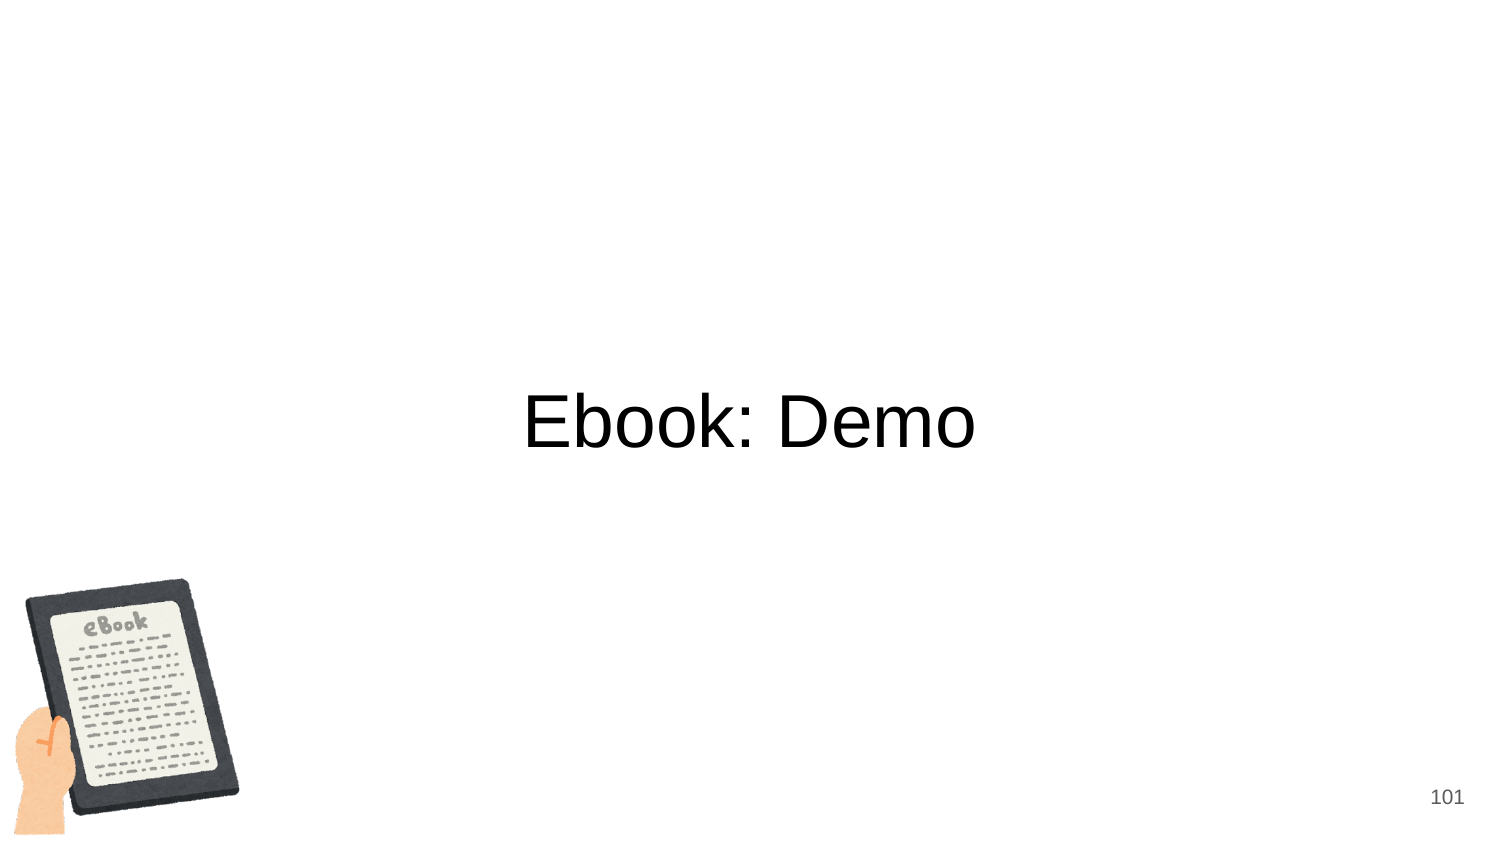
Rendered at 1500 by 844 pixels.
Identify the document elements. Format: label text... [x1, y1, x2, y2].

title Ebook: Demo [51, 352, 1449, 491]
picture [0, 573, 251, 844]
slide_number [1389, 764, 1480, 830]
